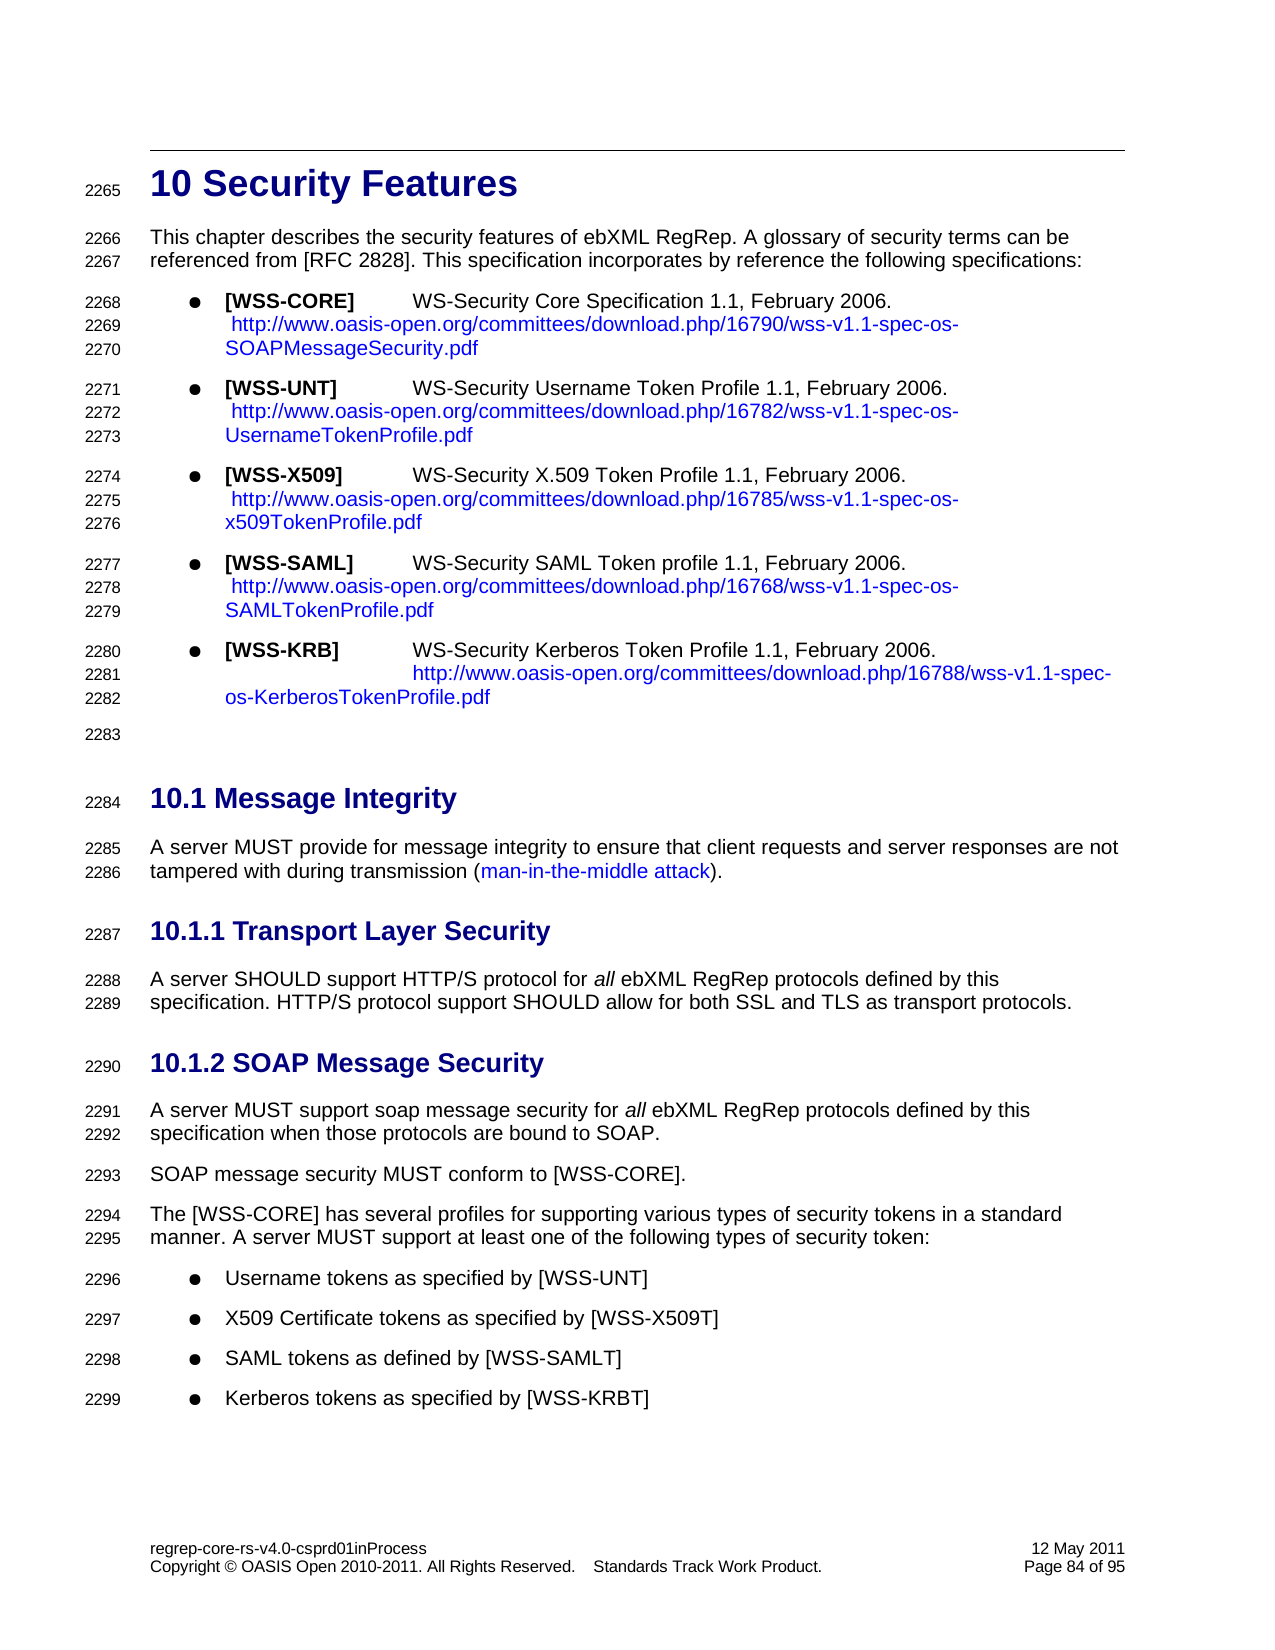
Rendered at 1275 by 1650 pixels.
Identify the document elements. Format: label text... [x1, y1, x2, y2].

list [WSS-SAML] WS-Security SAML Token profile 1.1, February 2006. http://www.oasis-open.org/committees/download.php/16768/wss-v1.1-spec-os-SAMLTokenProfile.pdf [187, 551, 1125, 622]
text The [WSS-CORE] has several profiles for supporting various types of security tokens in a standard manner. A server MUST support at least one of the following types of security token: [150, 1202, 1125, 1249]
text A server MUST provide for message integrity to ensure that client requests and server responses are not tampered with during transmission (man-in-the-middle attack). [150, 836, 1125, 883]
subtitle Security Features [150, 151, 1125, 204]
list [WSS-X509] WS-Security X.509 Token Profile 1.1, February 2006. http://www.oasis-open.org/committees/download.php/16785/wss-v1.1-spec-os-x509TokenProfile.pdf [187, 464, 1125, 534]
list SAML tokens as defined by [WSS-SAMLT] [187, 1346, 1125, 1370]
text A server MUST support soap message security for all ebXML RegRep protocols defined by this specification when those protocols are bound to SOAP. [150, 1098, 1125, 1145]
subtitle Message Integrity [150, 782, 1125, 815]
text SOAP message security MUST conform to [WSS-CORE]. [150, 1162, 1125, 1186]
text A server SHOULD support HTTP/S protocol for all ebXML RegRep protocols defined by this specification. HTTP/S protocol support SHOULD allow for both SSL and TLS as transport protocols. [150, 967, 1125, 1014]
list [WSS-CORE] WS-Security Core Specification 1.1, February 2006. http://www.oasis-open.org/committees/download.php/16790/wss-v1.1-spec-os-SOAPMessageSecurity.pdf [187, 289, 1125, 360]
text This chapter describes the security features of ebXML RegRep. A glossary of security terms can be referenced from [RFC 2828]. This specification incorporates by reference the following specifications: [150, 225, 1125, 272]
list X509 Certificate tokens as specified by [WSS-X509T] [187, 1306, 1125, 1330]
list Kerberos tokens as specified by [WSS-KRBT] [187, 1387, 1125, 1410]
subtitle SOAP Message Security [150, 1047, 1125, 1077]
list [WSS-KRB] WS-Security Kerberos Token Profile 1.1, February 2006. http://www.oasis-open.org/committees/download.php/16788/wss-v1.1-spec-os-KerberosTokenProfile.pdf [187, 638, 1125, 709]
subtitle Transport Layer Security [150, 916, 1125, 946]
list Username tokens as specified by [WSS-UNT] [187, 1266, 1125, 1289]
list [WSS-UNT] WS-Security Username Token Profile 1.1, February 2006. http://www.oasis-open.org/committees/download.php/16782/wss-v1.1-spec-os-UsernameTokenProfile.pdf [187, 376, 1125, 447]
